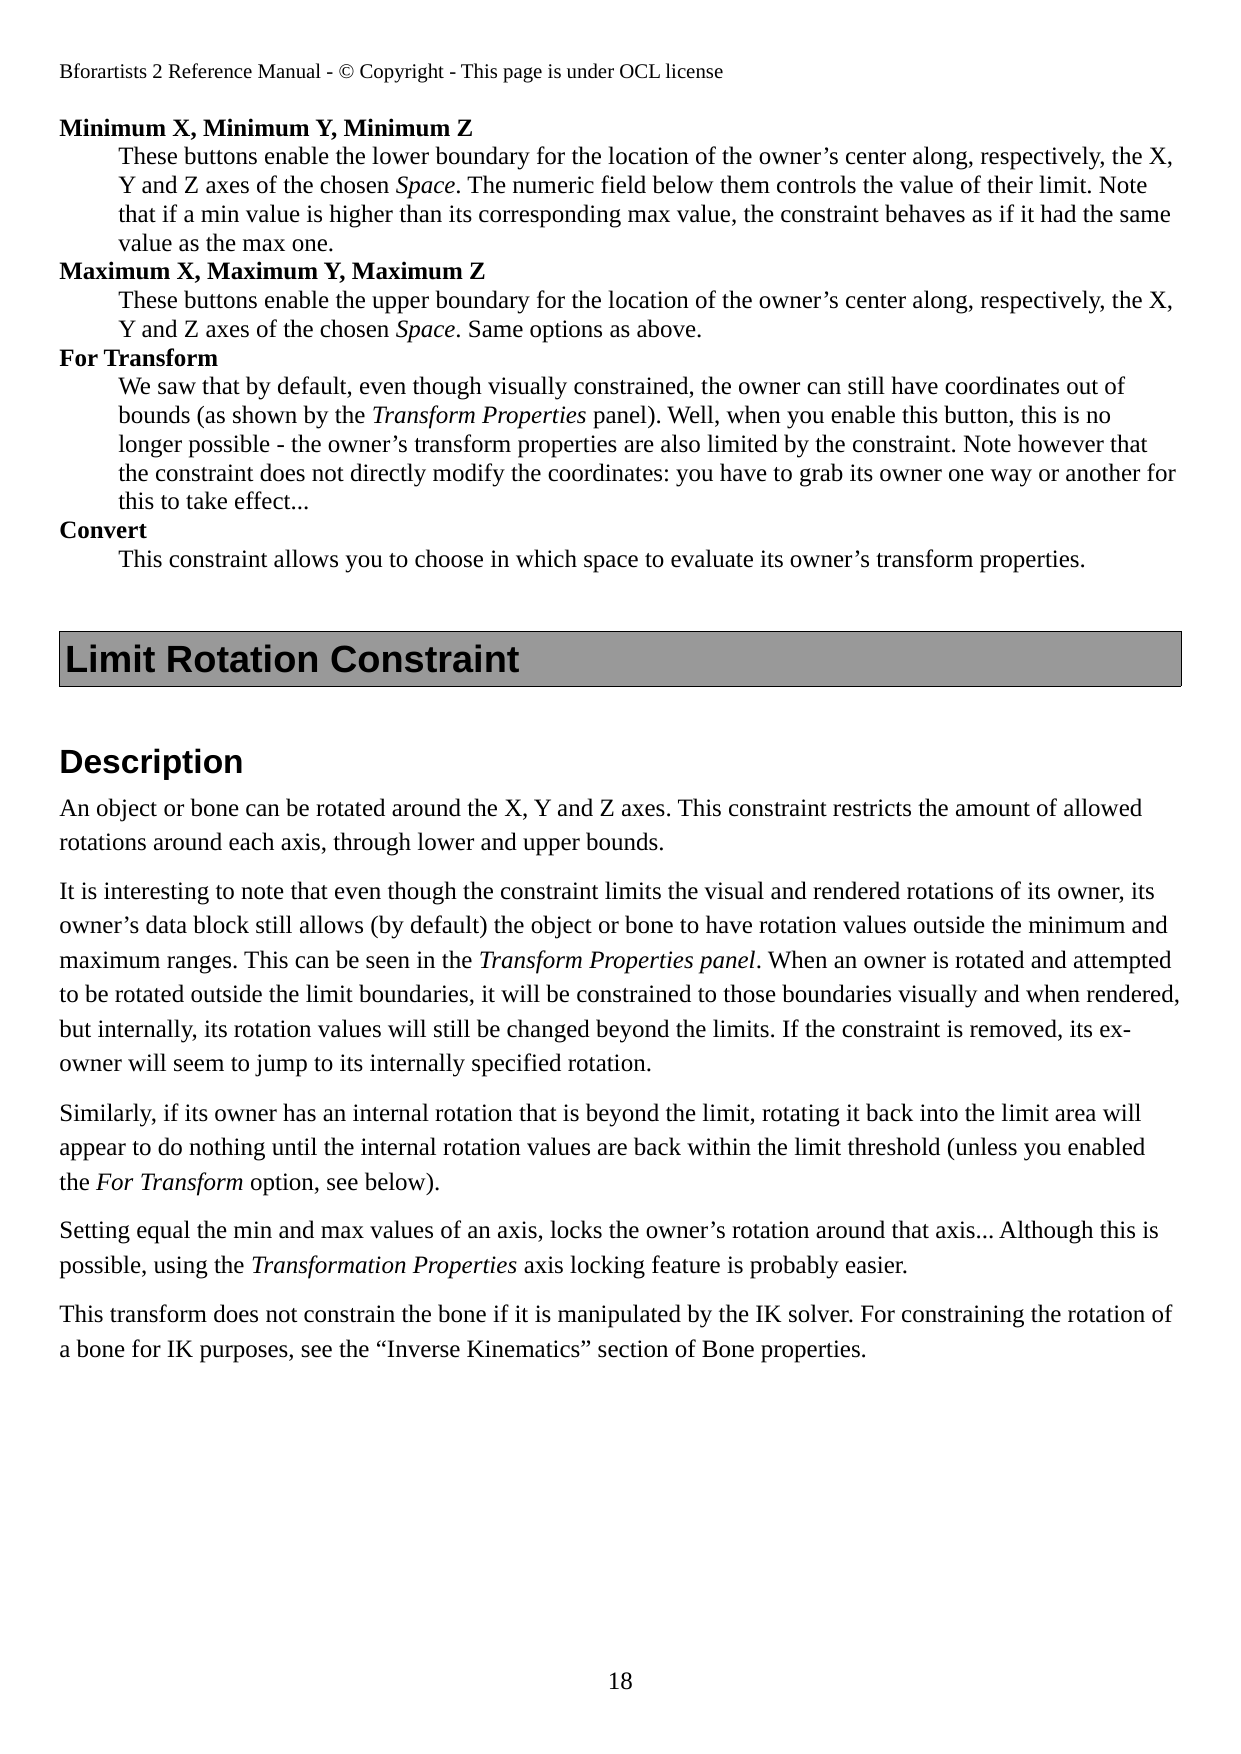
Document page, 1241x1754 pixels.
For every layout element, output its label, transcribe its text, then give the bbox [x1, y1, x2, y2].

text Setting equal the min and max values of an axis, locks the owner’s rotation around that axis... Although this is possible, using the Transformation Properties axis locking feature is probably easier. [59, 1216, 1181, 1279]
list These buttons enable the upper boundary for the location of the owner’s center along, respectively, the X, Y and Z axes of the chosen Space. Same options as above. [118, 285, 1181, 343]
subtitle Maximum X, Maximum Y, Maximum Z [59, 256, 1181, 285]
text Similarly, if its owner has an internal rotation that is beyond the limit, rotating it back into the limit area will appear to do nothing until the internal rotation values are back within the limit threshold (unless you enabled the For Transform option, see below). [59, 1098, 1181, 1195]
subtitle Description [59, 741, 1181, 780]
text An object or bone can be rotated around the X, Y and Z axes. This constraint restricts the amount of allowed rotations around each axis, through lower and upper bounds. [59, 793, 1181, 856]
list These buttons enable the lower boundary for the location of the owner’s center along, respectively, the X, Y and Z axes of the chosen Space. The numeric field below them controls the value of their limit. Note that if a min value is higher than its corresponding max value, the constraint behaves as if it had the same value as the max one. [118, 141, 1181, 256]
text It is interesting to note that even though the constraint limits the visual and rendered rotations of its owner, its owner’s data block still allows (by default) the object or bone to have rotation values outside the minimum and maximum ranges. This can be seen in the Transform Properties panel. When an owner is rotated and attempted to be rotated outside the limit boundaries, it will be constrained to those boundaries visually and when rendered, but internally, its rotation values will still be changed beyond the limits. If the constraint is removed, its ex-owner will seem to jump to its internally specified rotation. [59, 876, 1181, 1077]
text This transform does not constrain the bone if it is manipulated by the IK solver. For constraining the rotation of a bone for IK purposes, see the “Inverse Kinematics” section of Bone properties. [59, 1299, 1181, 1362]
subtitle For Transform [59, 343, 1181, 371]
subtitle Convert [59, 515, 1181, 544]
list We saw that by default, even though visually constrained, the owner can still have coordinates out of bounds (as shown by the Transform Properties panel). Well, when you enable this button, this is no longer possible - the owner’s transform properties are also limited by the constraint. Note however that the constraint does not directly modify the coordinates: you have to grab its owner one way or another for this to take effect... [118, 371, 1181, 515]
table_header Limit Rotation Constraint [60, 632, 1181, 686]
subtitle Minimum X, Minimum Y, Minimum Z [59, 113, 1181, 141]
list This constraint allows you to choose in which space to evaluate its owner’s transform properties. [118, 544, 1181, 573]
